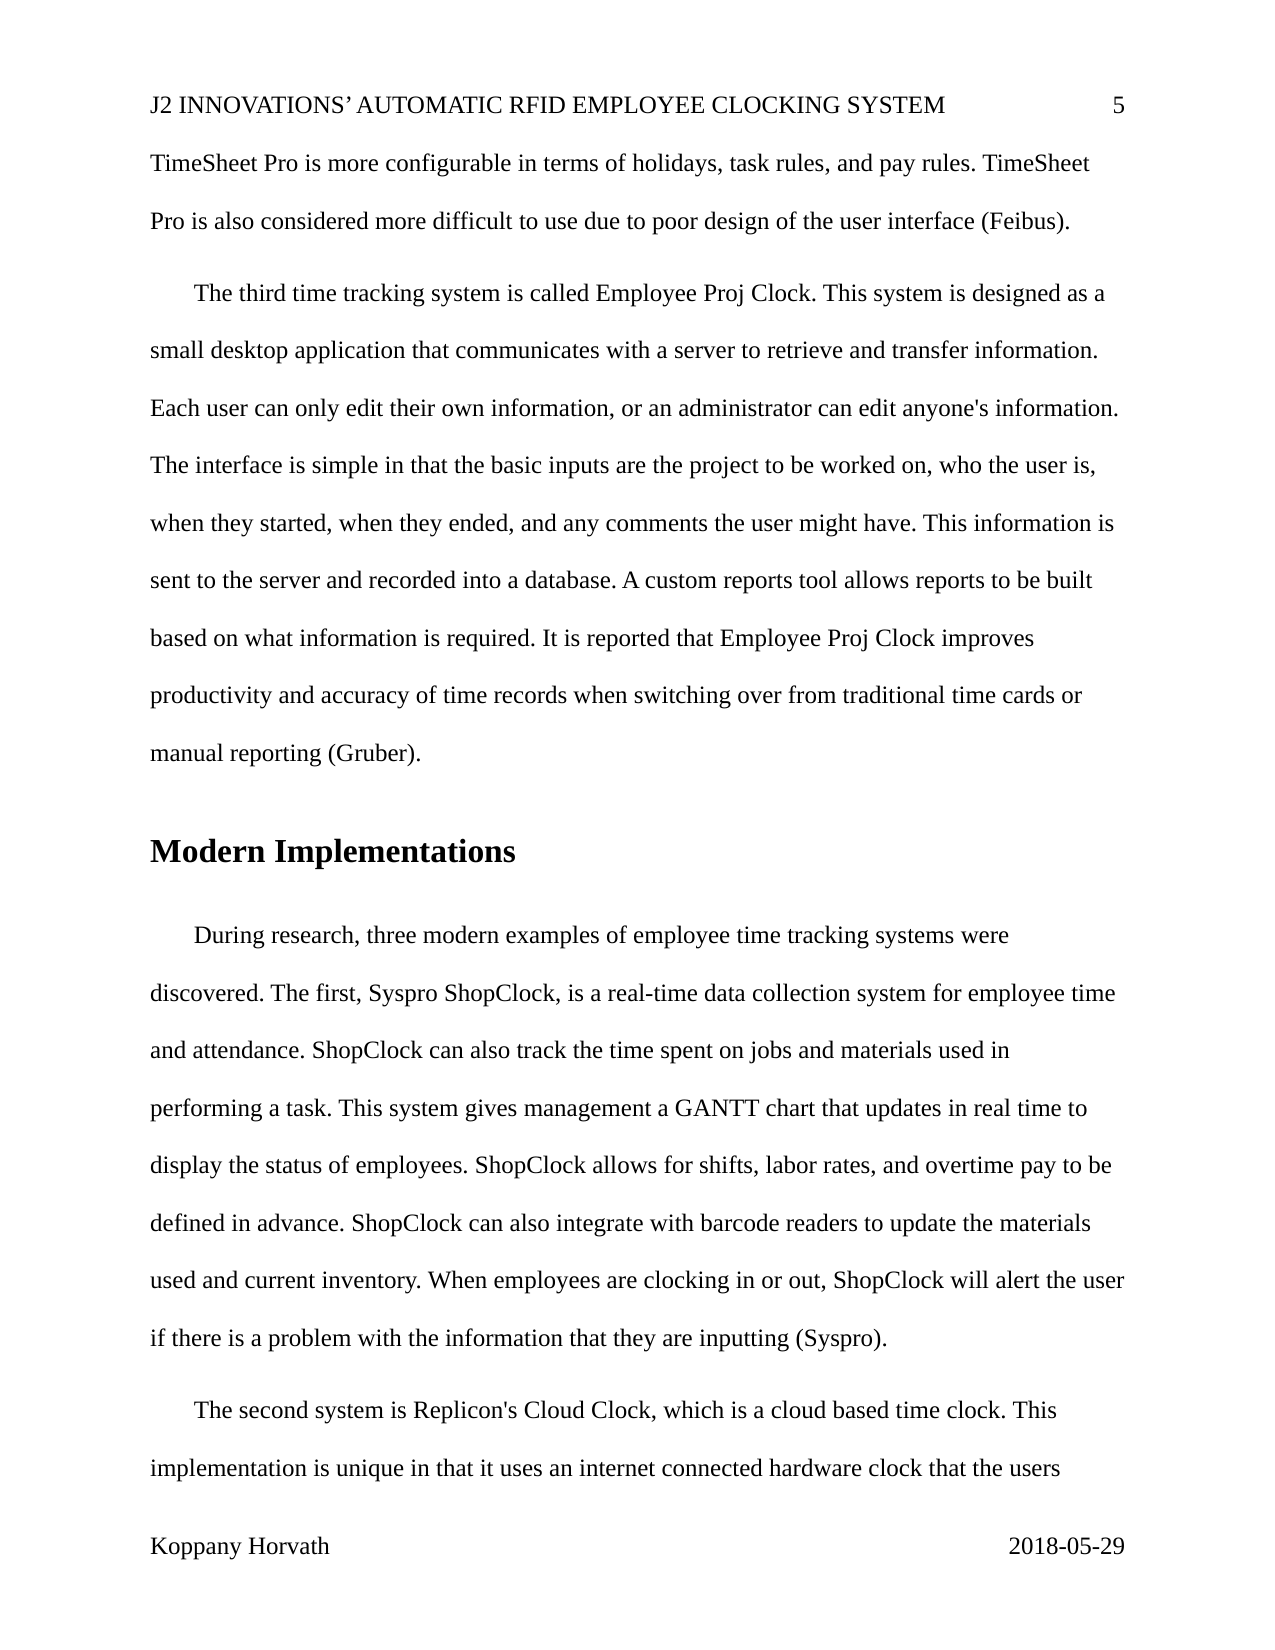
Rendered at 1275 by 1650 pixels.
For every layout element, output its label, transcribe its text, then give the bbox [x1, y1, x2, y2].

text The second system is Replicon's Cloud Clock, which is a cloud based time clock. This implementation is unique in that it uses an internet connected hardware clock that the users [150, 1395, 1125, 1481]
text During research, three modern examples of employee time tracking systems were discovered. The first, Syspro ShopClock, is a real-time data collection system for employee time and attendance. ShopClock can also track the time spent on jobs and materials used in performing a task. This system gives management a GANTT chart that updates in real time to display the status of employees. ShopClock allows for shifts, labor rates, and overtime pay to be defined in advance. ShopClock can also integrate with barcode readers to update the materials used and current inventory. When employees are clocking in or out, ShopClock will alert the user if there is a problem with the information that they are inputting (Syspro). [150, 921, 1125, 1352]
text The third time tracking system is called Employee Proj Clock. This system is designed as a small desktop application that communicates with a server to retrieve and transfer information. Each user can only edit their own information, or an administrator can edit anyone's information. The interface is simple in that the basic inputs are the project to be worked on, who the user is, when they started, when they ended, and any comments the user might have. This information is sent to the server and recorded into a database. A custom reports tool allows reports to be built based on what information is required. It is reported that Employee Proj Clock improves productivity and accuracy of time records when switching over from traditional time cards or manual reporting (Gruber). [150, 278, 1125, 767]
subtitle Modern Implementations [150, 831, 1125, 869]
text TimeSheet Pro is more configurable in terms of holidays, task rules, and pay rules. TimeSheet Pro is also considered more difficult to use due to poor design of the user interface (Feibus). [150, 148, 1125, 234]
